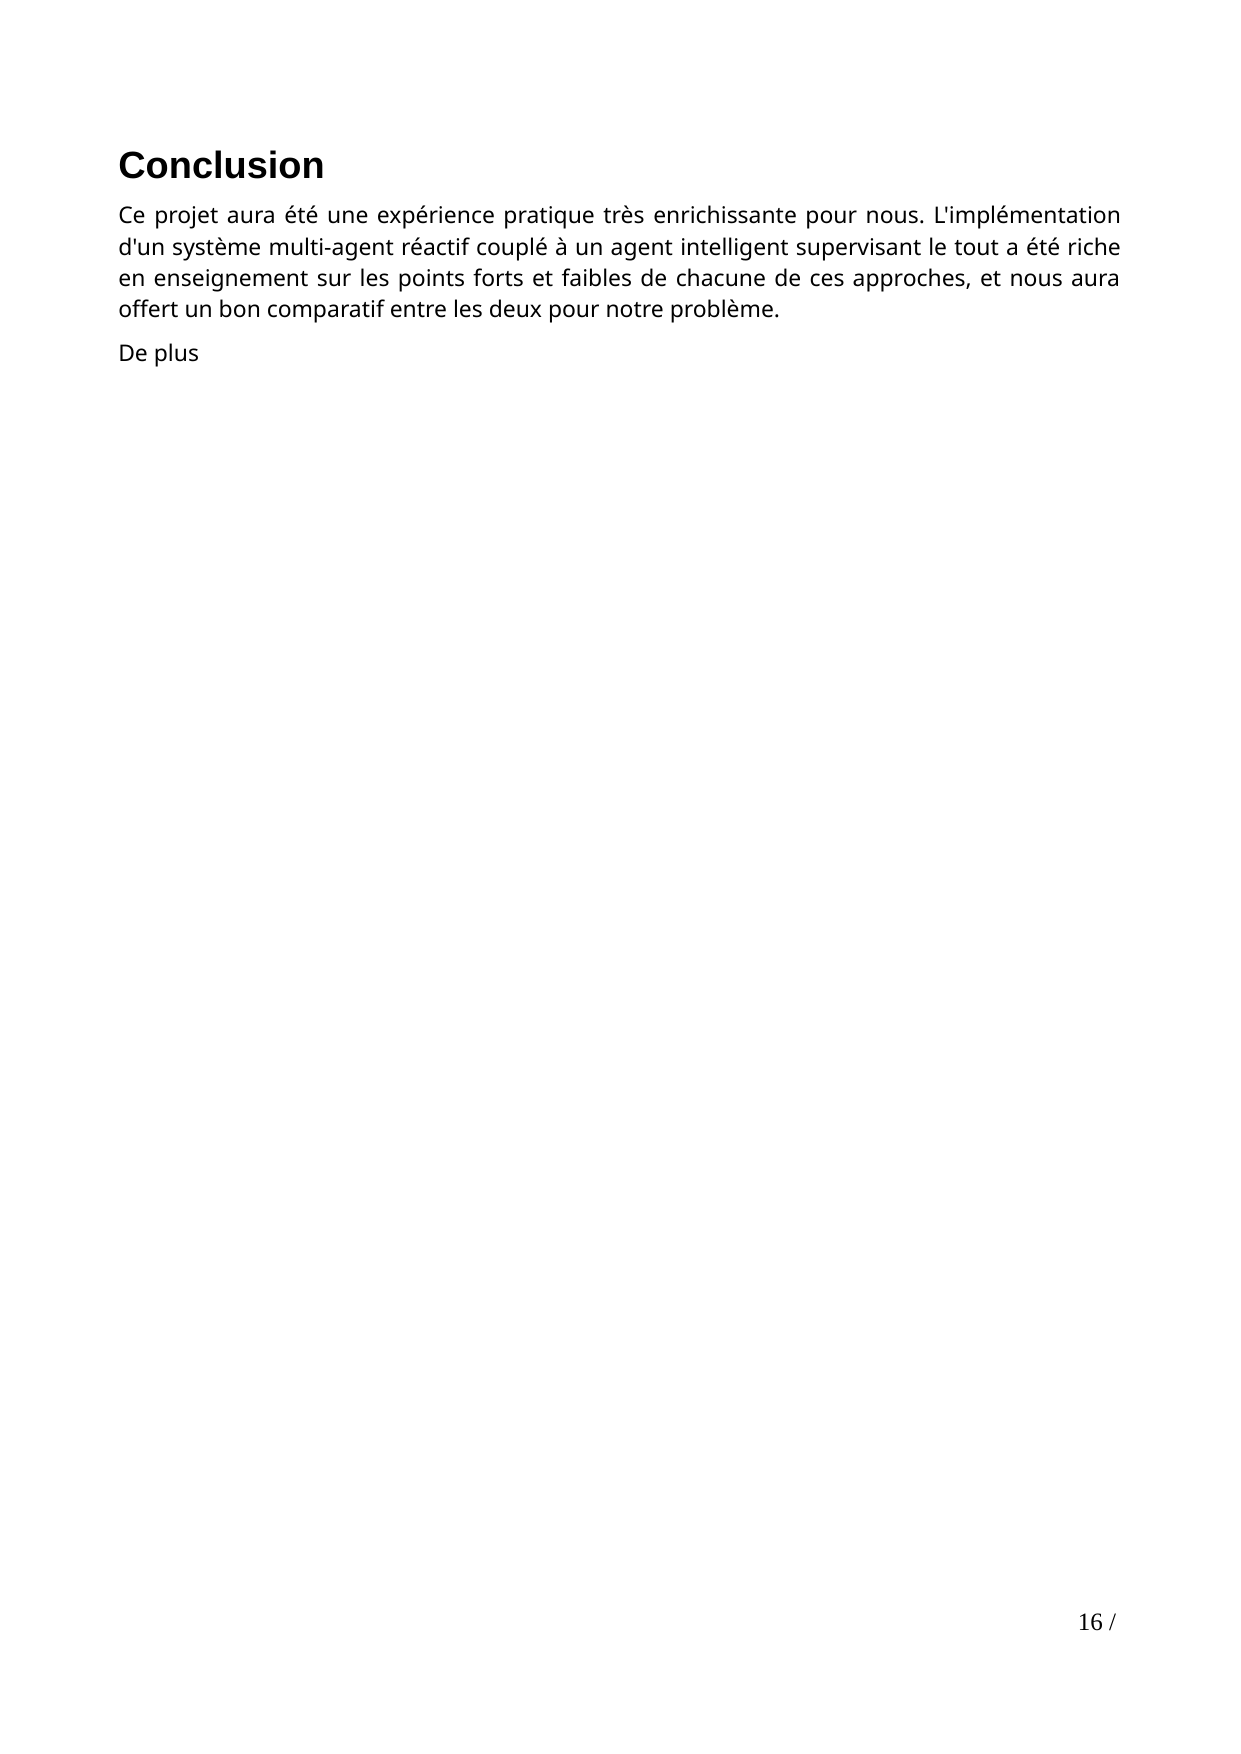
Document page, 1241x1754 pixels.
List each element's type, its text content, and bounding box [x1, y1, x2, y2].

text De plus [118, 337, 1122, 368]
text Ce projet aura été une expérience pratique très enrichissante pour nous. L'implémentation d'un système multi-agent réactif couplé à un agent intelligent supervisant le tout a été riche en enseignement sur les points forts et faibles de chacune de ces approches, et nous aura offert un bon comparatif entre les deux pour notre problème. [118, 199, 1122, 324]
subtitle Conclusion [118, 143, 1122, 187]
